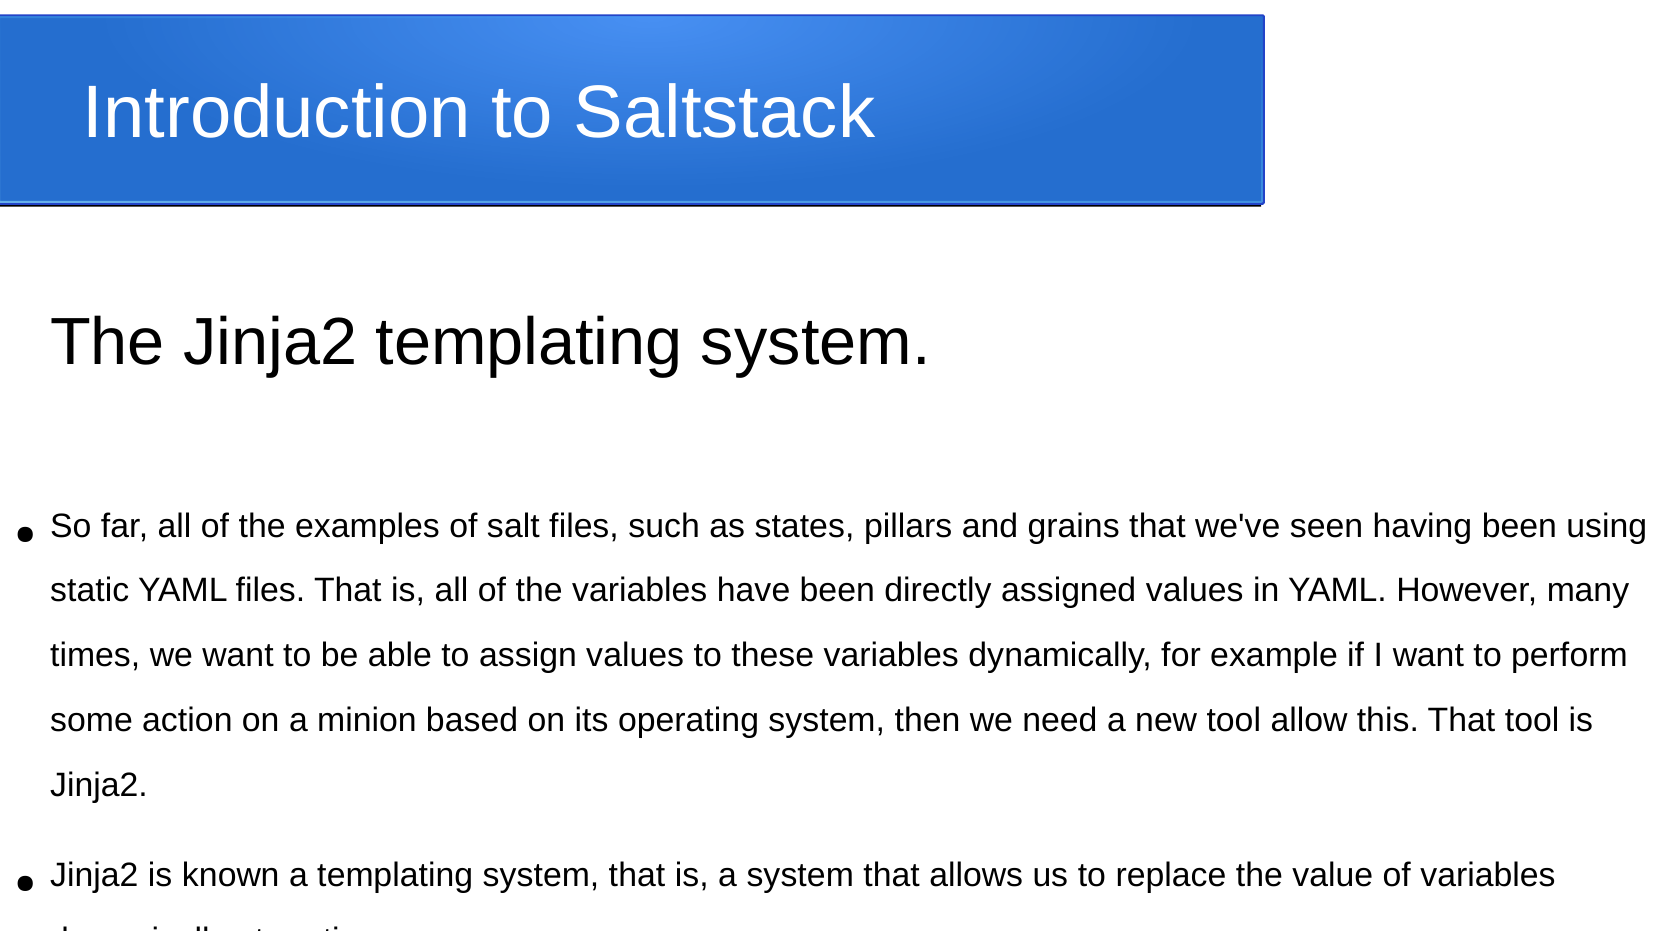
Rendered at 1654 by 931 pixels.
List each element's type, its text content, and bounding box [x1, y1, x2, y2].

subtitle [82, 127, 1571, 296]
title Introduction to Saltstack [82, 35, 1235, 127]
text_box The Jinja2 templating system. So far, all of the examples of salt files, such as states, pillars and grains that we've seen having been using static YAML files. That is, all of the variables have been directly assigned values in YAML. However, many times, we want to be able to assign values to these variables dynamically, for example if I want to perform some action on a minion based on its operating system, then we need a new tool allow this. That tool is Jinja2. Jinja2 is known a templating system, that is, a system that allows us to replace the value of variables dynamically at runtime. Jinja2 adds limited programming capabilities to your state, pillar and custom grain files. [0, 296, 1654, 931]
